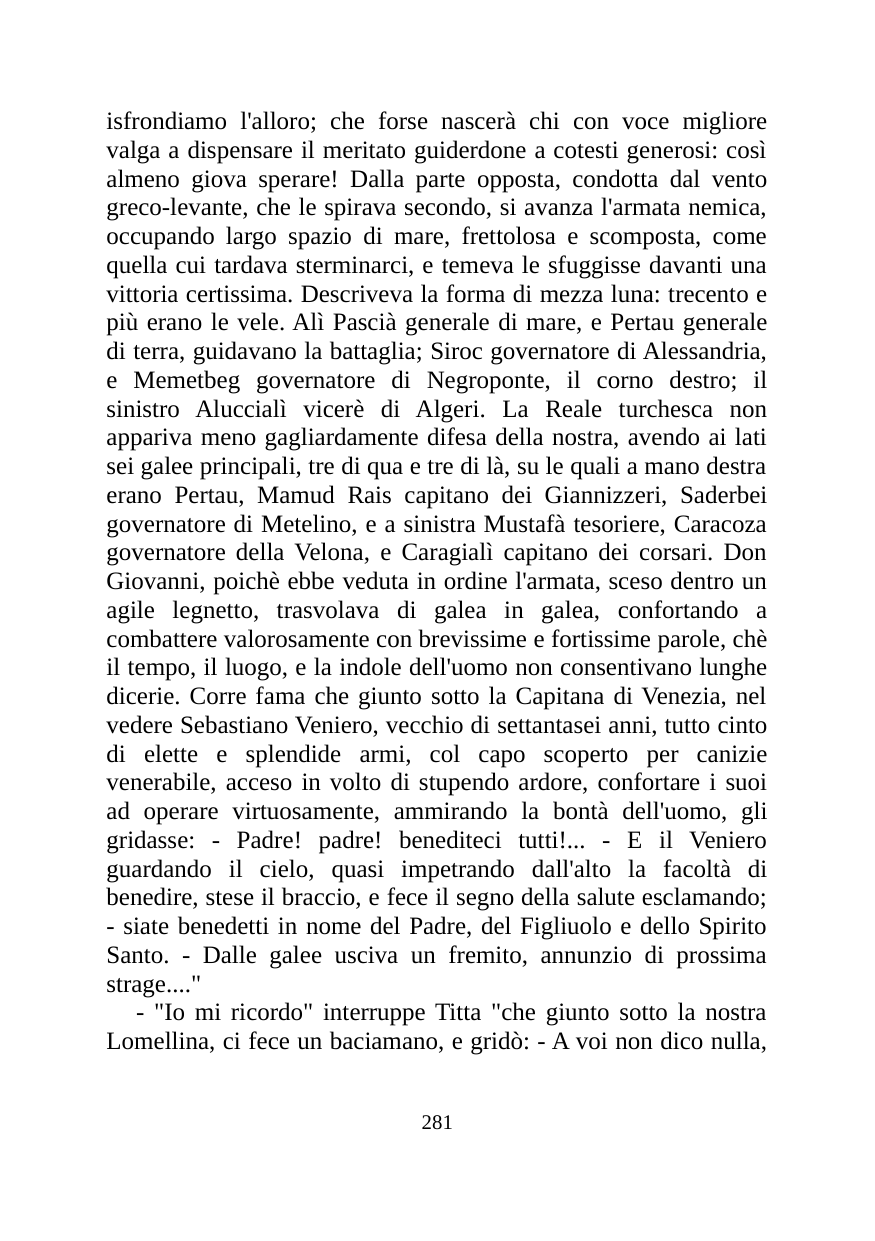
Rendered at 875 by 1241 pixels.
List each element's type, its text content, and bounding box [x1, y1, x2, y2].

text - "Io mi ricordo" interruppe Titta "che giunto sotto la nostra Lomellina, ci fece un baciamano, e gridò: - A voi non dico nulla, [106, 997, 768, 1055]
text isfrondiamo l'alloro; che forse nascerà chi con voce migliore valga a dispensare il meritato guiderdone a cotesti generosi: così almeno giova sperare! Dalla parte opposta, condotta dal vento greco-levante, che le spirava secondo, si avanza l'armata nemica, occupando largo spazio di mare, frettolosa e scomposta, come quella cui tardava sterminarci, e temeva le sfuggisse davanti una vittoria certissima. Descriveva la forma di mezza luna: trecento e più erano le vele. Alì Pascià generale di mare, e Pertau generale di terra, guidavano la battaglia; Siroc governatore di Alessandria, e Memetbeg governatore di Negroponte, il corno destro; il sinistro Aluccialì vicerè di Algeri. La Reale turchesca non appariva meno gagliardamente difesa della nostra, avendo ai lati sei galee principali, tre di qua e tre di là, su le quali a mano destra erano Pertau, Mamud Rais capitano dei Giannizzeri, Saderbei governatore di Metelino, e a sinistra Mustafà tesoriere, Caracoza governatore della Velona, e Caragialì capitano dei corsari. Don Giovanni, poichè ebbe veduta in ordine l'armata, sceso dentro un agile legnetto, trasvolava di galea in galea, confortando a combattere valorosamente con brevissime e fortissime parole, chè il tempo, il luogo, e la indole dell'uomo non consentivano lunghe dicerie. Corre fama che giunto sotto la Capitana di Venezia, nel vedere Sebastiano Veniero, vecchio di settantasei anni, tutto cinto di elette e splendide armi, col capo scoperto per canizie venerabile, acceso in volto di stupendo ardore, confortare i suoi ad operare virtuosamente, ammirando la bontà dell'uomo, gli gridasse: - Padre! padre! benediteci tutti!... - E il Veniero guardando il cielo, quasi impetrando dall'alto la facoltà di benedire, stese il braccio, e fece il segno della salute esclamando; - siate benedetti in nome del Padre, del Figliuolo e dello Spirito Santo. - Dalle galee usciva un fremito, annunzio di prossima strage...." [106, 106, 768, 997]
